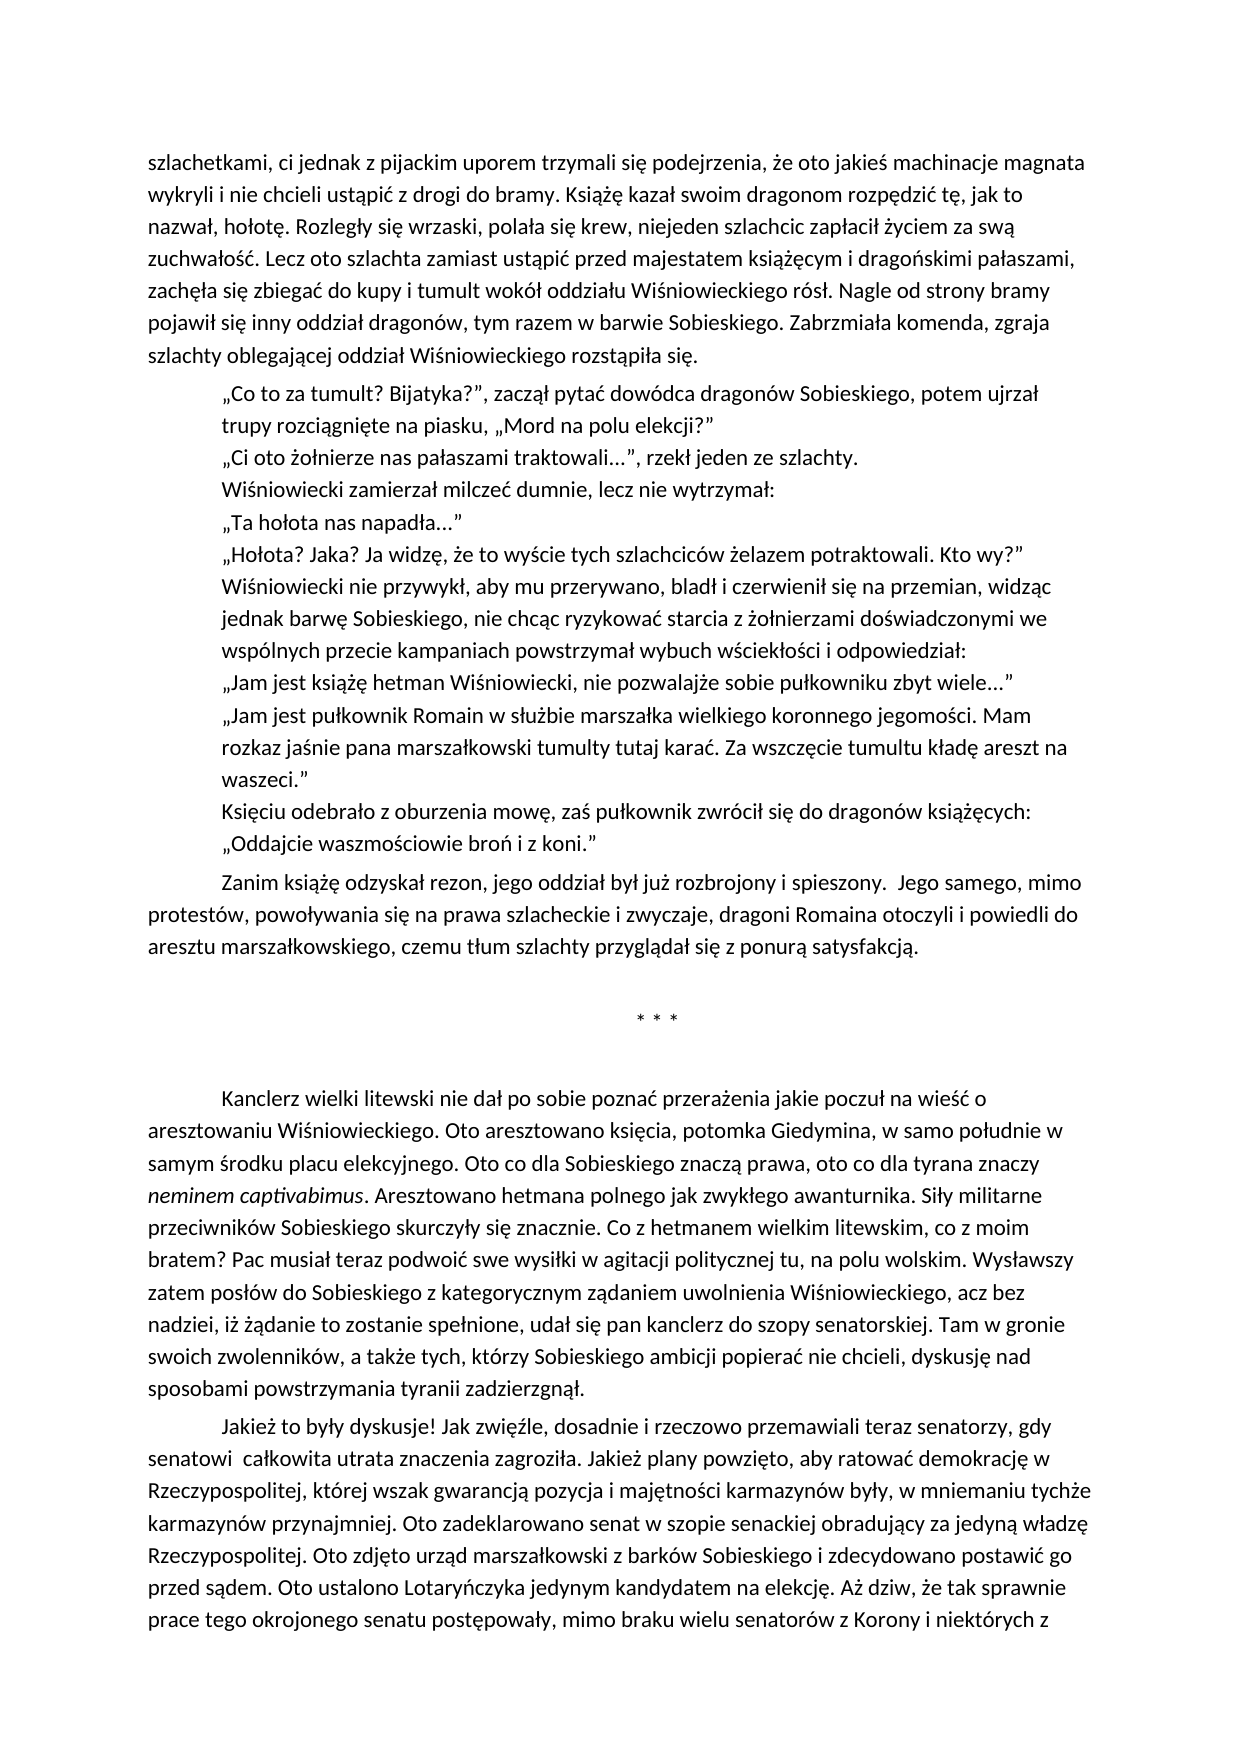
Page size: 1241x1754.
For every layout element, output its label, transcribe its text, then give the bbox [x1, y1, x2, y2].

text Księciu odebrało z oburzenia mowę, zaś pułkownik zwrócił się do dragonów książęcych: [221, 797, 1093, 825]
text Zanim książę odzyskał rezon, jego oddział był już rozbrojony i spieszony. Jego samego, mimo protestów, powoływania się na prawa szlacheckie i zwyczaje, dragoni Romaina otoczyli i powiedli do aresztu marszałkowskiego, czemu tłum szlachty przyglądał się z ponurą satysfakcją. [148, 868, 1093, 960]
text * * * [148, 1008, 1093, 1036]
text Kanclerz wielki litewski nie dał po sobie poznać przerażenia jakie poczuł na wieść o aresztowaniu Wiśniowieckiego. Oto aresztowano księcia, potomka Giedymina, w samo południe w samym środku placu elekcyjnego. Oto co dla Sobieskiego znaczą prawa, oto co dla tyrana znaczy neminem captivabimus. Aresztowano hetmana polnego jak zwykłego awanturnika. Siły militarne przeciwników Sobieskiego skurczyły się znacznie. Co z hetmanem wielkim litewskim, co z moim bratem? Pac musiał teraz podwoić swe wysiłki w agitacji politycznej tu, na polu wolskim. Wysławszy zatem posłów do Sobieskiego z kategorycznym ządaniem uwolnienia Wiśniowieckiego, acz bez nadziei, iż żądanie to zostanie spełnione, udał się pan kanclerz do szopy senatorskiej. Tam w gronie swoich zwolenników, a także tych, którzy Sobieskiego ambicji popierać nie chcieli, dyskusję nad sposobami powstrzymania tyranii zadzierzgnął. [148, 1084, 1093, 1402]
text „Ci oto żołnierze nas pałaszami traktowali...”, rzekł jeden ze szlachty. [221, 443, 1093, 471]
text szlachetkami, ci jednak z pijackim uporem trzymali się podejrzenia, że oto jakieś machinacje magnata wykryli i nie chcieli ustąpić z drogi do bramy. Książę kazał swoim dragonom rozpędzić tę, jak to nazwał, hołotę. Rozległy się wrzaski, polała się krew, niejeden szlachcic zapłacił życiem za swą zuchwałość. Lecz oto szlachta zamiast ustąpić przed majestatem książęcym i dragońskimi pałaszami, zachęła się zbiegać do kupy i tumult wokół oddziału Wiśniowieckiego rósł. Nagle od strony bramy pojawił się inny oddział dragonów, tym razem w barwie Sobieskiego. Zabrzmiała komenda, zgraja szlachty oblegającej oddział Wiśniowieckiego rozstąpiła się. [148, 148, 1093, 369]
text „Jam jest pułkownik Romain w służbie marszałka wielkiego koronnego jegomości. Mam rozkaz jaśnie pana marszałkowski tumulty tutaj karać. Za wszczęcie tumultu kładę areszt na waszeci.” [221, 701, 1093, 793]
text „Co to za tumult? Bijatyka?”, zaczął pytać dowódca dragonów Sobieskiego, potem ujrzał trupy rozciągnięte na piasku, „Mord na polu elekcji?” [221, 379, 1093, 439]
text „Hołota? Jaka? Ja widzę, że to wyście tych szlachciców żelazem potraktowali. Kto wy?” [221, 540, 1093, 568]
text „Jam jest książę hetman Wiśniowiecki, nie pozwalajże sobie pułkowniku zbyt wiele...” [221, 668, 1093, 697]
text „Oddajcie waszmościowie broń i z koni.” [221, 829, 1093, 857]
text Wiśniowiecki nie przywykł, aby mu przerywano, bladł i czerwienił się na przemian, widząc jednak barwę Sobieskiego, nie chcąc ryzykować starcia z żołnierzami doświadczonymi we wspólnych przecie kampaniach powstrzymał wybuch wściekłości i odpowiedział: [221, 572, 1093, 664]
text Wiśniowiecki zamierzał milczeć dumnie, lecz nie wytrzymał: [221, 475, 1093, 503]
text Jakież to były dyskusje! Jak zwięźle, dosadnie i rzeczowo przemawiali teraz senatorzy, gdy senatowi całkowita utrata znaczenia zagroziła. Jakież plany powzięto, aby ratować demokrację w Rzeczypospolitej, której wszak gwarancją pozycja i majętności karmazynów były, w mniemaniu tychże karmazynów przynajmniej. Oto zadeklarowano senat w szopie senackiej obradujący za jedyną władzę Rzeczypospolitej. Oto zdjęto urząd marszałkowski z barków Sobieskiego i zdecydowano postawić go przed sądem. Oto ustalono Lotaryńczyka jedynym kandydatem na elekcję. Aż dziw, że tak sprawnie prace tego okrojonego senatu postępowały, mimo braku wielu senatorów z Korony i niektórych z [148, 1412, 1093, 1633]
text „Ta hołota nas napadła...” [221, 508, 1093, 536]
